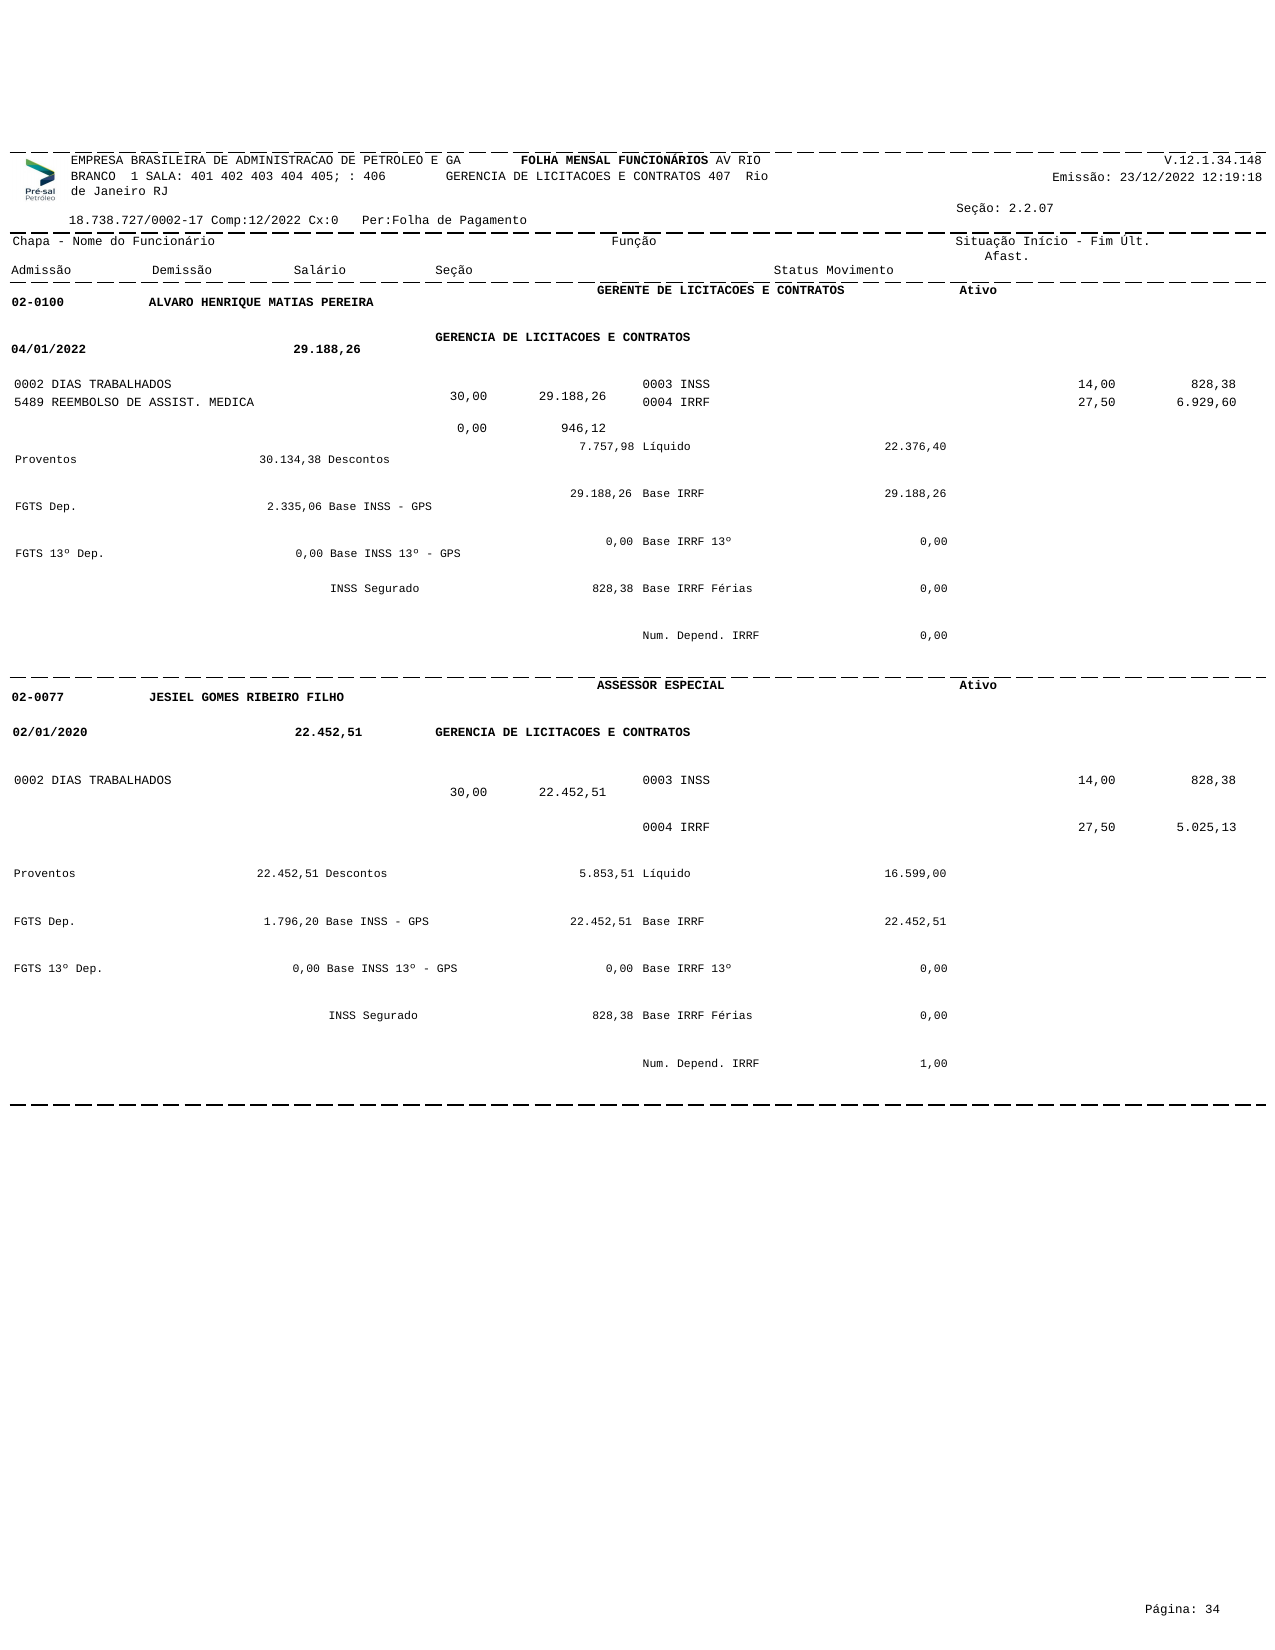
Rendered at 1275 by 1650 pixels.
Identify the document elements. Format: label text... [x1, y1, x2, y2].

table_header V.12.1.34.148 Emissão: 23/12/2022 12:19:18 Seção: 2.2.07 [957, 151, 1266, 232]
table_cell [957, 962, 1078, 1009]
table_cell [257, 1057, 570, 1104]
table_cell Ativo [957, 677, 1078, 726]
table_cell [570, 629, 642, 677]
table_cell INSS Segurado [257, 1009, 570, 1057]
table_cell [1078, 677, 1176, 726]
table_cell FGTS Dep. 2.335,06 Base INSS - GPS [10, 488, 570, 535]
table_cell [10, 820, 257, 867]
table_cell 7.757,98 [435, 440, 642, 487]
table_cell [957, 915, 1078, 962]
table_cell 22.376,40 [884, 440, 957, 487]
table_cell [435, 820, 642, 867]
table_cell 22.452,51 Descontos [257, 868, 435, 915]
table_cell 828,38 6.929,60 [1176, 378, 1266, 440]
table_cell 30,00 29.188,26 0,00 946,12 [435, 378, 642, 440]
table_cell Base IRRF 13º [643, 962, 884, 1009]
table_cell [1078, 962, 1176, 1009]
table_cell ASSESSOR ESPECIAL [597, 677, 884, 726]
table_cell 0003 INSS [643, 773, 884, 820]
table_cell FGTS 13º Dep. [10, 962, 257, 1009]
table_cell [884, 378, 957, 440]
table_cell 1.796,20 Base INSS - GPS [257, 915, 570, 962]
table_cell GERENCIA DE LICITACOES E CONTRATOS [435, 330, 884, 378]
table_cell Num. Depend. IRRF [643, 1057, 884, 1104]
table_cell 0002 DIAS TRABALHADOS 5489 REEMBOLSO DE ASSIST. MEDICA [10, 378, 435, 440]
table_cell Base IRRF [643, 915, 884, 962]
table_cell [1078, 330, 1176, 378]
table_cell [957, 488, 1078, 535]
table_cell [1078, 582, 1176, 629]
table_cell 04/01/2022 29.188,26 [10, 330, 435, 378]
table_cell [1078, 1057, 1176, 1104]
table_cell [1176, 677, 1266, 726]
table_cell 22.452,51 [257, 726, 435, 773]
table_cell 0,00 [570, 962, 642, 1009]
table_cell [1176, 868, 1266, 915]
table_cell [1176, 535, 1266, 582]
table_cell [884, 773, 957, 820]
table_cell [1176, 726, 1266, 773]
table_cell [884, 677, 957, 726]
table_cell 22.452,51 [884, 915, 957, 962]
table_cell [1176, 330, 1266, 378]
table_cell [1176, 232, 1266, 282]
table_cell [884, 330, 957, 378]
table_cell 29.188,26 [884, 488, 957, 535]
table_cell 0,00 [884, 1009, 957, 1057]
table_cell 16.599,00 [884, 868, 957, 915]
table_cell Líquido [643, 868, 884, 915]
table_cell [1078, 1009, 1176, 1057]
table_cell Num. Depend. IRRF [643, 629, 884, 677]
table_cell [957, 629, 1078, 677]
table_cell [1078, 440, 1176, 487]
table_cell 828,38 [1176, 773, 1266, 820]
table_cell [1176, 1057, 1266, 1104]
table_cell 828,38 [570, 582, 642, 629]
table_cell [884, 726, 957, 773]
table_cell [1078, 868, 1176, 915]
table_cell [1078, 726, 1176, 773]
table_cell 30,00 22.452,51 [435, 773, 642, 820]
table_cell Proventos [10, 868, 257, 915]
table_cell 02-0077 JESIEL GOMES RIBEIRO FILHO [10, 677, 597, 726]
table_cell [957, 582, 1078, 629]
table_cell Base IRRF [643, 488, 884, 535]
table_cell 02-0100 ALVARO HENRIQUE MATIAS PEREIRA [10, 282, 435, 330]
table_cell [10, 1057, 257, 1104]
table_cell [1176, 282, 1266, 330]
table_cell 0,00 [570, 535, 642, 582]
table_cell [1176, 629, 1266, 677]
table_cell [957, 1057, 1078, 1104]
table_cell 0,00 [884, 962, 957, 1009]
table_cell FGTS Dep. [10, 915, 257, 962]
table_cell [1078, 915, 1176, 962]
table_cell [957, 330, 1078, 378]
table_cell 27,50 [1078, 820, 1176, 867]
table_cell Líquido [643, 440, 884, 487]
table_cell [1176, 440, 1266, 487]
table_cell [1078, 535, 1176, 582]
table_cell [257, 820, 435, 867]
table_cell 0,00 Base INSS 13º - GPS [257, 962, 570, 1009]
table_cell [1176, 962, 1266, 1009]
table_cell [1176, 582, 1266, 629]
table_cell Base IRRF Férias [643, 582, 884, 629]
table_cell [957, 378, 1078, 440]
table_cell [884, 282, 957, 330]
table_cell Chapa - Nome do Funcionário Admissão Demissão Salário [10, 232, 435, 282]
table_cell Função Seção Status Movimento [435, 232, 957, 282]
table_cell [10, 1009, 257, 1057]
table_cell INSS Segurado [10, 582, 570, 629]
table_cell 0,00 [884, 629, 957, 677]
table_cell [957, 820, 1078, 867]
table_cell 1,00 [884, 1057, 957, 1104]
table_cell [957, 535, 1078, 582]
table_cell 0002 DIAS TRABALHADOS [10, 773, 257, 820]
table_cell 5.853,51 [435, 868, 642, 915]
table_cell [1078, 488, 1176, 535]
table_cell 0004 IRRF [643, 820, 884, 867]
table_cell [1176, 915, 1266, 962]
table_cell 22.452,51 [570, 915, 642, 962]
table_cell Base IRRF Férias [643, 1009, 884, 1057]
table_cell [257, 773, 435, 820]
table_cell [10, 629, 570, 677]
table_cell 14,00 27,50 [1078, 378, 1176, 440]
table_cell 0,00 [884, 535, 957, 582]
table_cell 29.188,26 [570, 488, 642, 535]
table_cell [570, 1057, 642, 1104]
table_cell [957, 1009, 1078, 1057]
table_cell 5.025,13 [1176, 820, 1266, 867]
table_cell [1176, 488, 1266, 535]
table_cell Base IRRF 13º [643, 535, 884, 582]
table_cell 02/01/2020 [10, 726, 257, 773]
table_cell GERENTE DE LICITACOES E CONTRATOS [435, 282, 884, 330]
table_cell 828,38 [570, 1009, 642, 1057]
table_cell [957, 868, 1078, 915]
table_cell 0,00 [884, 582, 957, 629]
table_cell FGTS 13º Dep. 0,00 Base INSS 13º - GPS [10, 535, 570, 582]
table_cell 14,00 [1078, 773, 1176, 820]
table_cell [1176, 1009, 1266, 1057]
table_cell [884, 820, 957, 867]
table_cell [957, 726, 1078, 773]
table_header EMPRESA BRASILEIRA DE ADMINISTRACAO DE PETROLEO E GA FOLHA MENSAL FUNCIONÁRIOS AV RIO BRANCO 1 SALA: 401 402 403 404 405; : 406 GERENCIA DE LICITACOES E CONTRATOS 407 Rio de Janeiro RJ 18.738.727/0002-17 Comp:12/2022 Cx:0 Per:Folha de Pagamento [10, 151, 957, 232]
table_cell Ativo [957, 282, 1078, 330]
table_cell [1078, 282, 1176, 330]
table_cell [1078, 629, 1176, 677]
table_cell [957, 440, 1078, 487]
table_cell Situação Início - Fim Últ. Afast. [957, 232, 1176, 282]
table_cell GERENCIA DE LICITACOES E CONTRATOS [435, 726, 884, 773]
table_cell [957, 773, 1078, 820]
table_cell Proventos 30.134,38 Descontos [10, 440, 435, 487]
table_cell 0003 INSS 0004 IRRF [643, 378, 884, 440]
